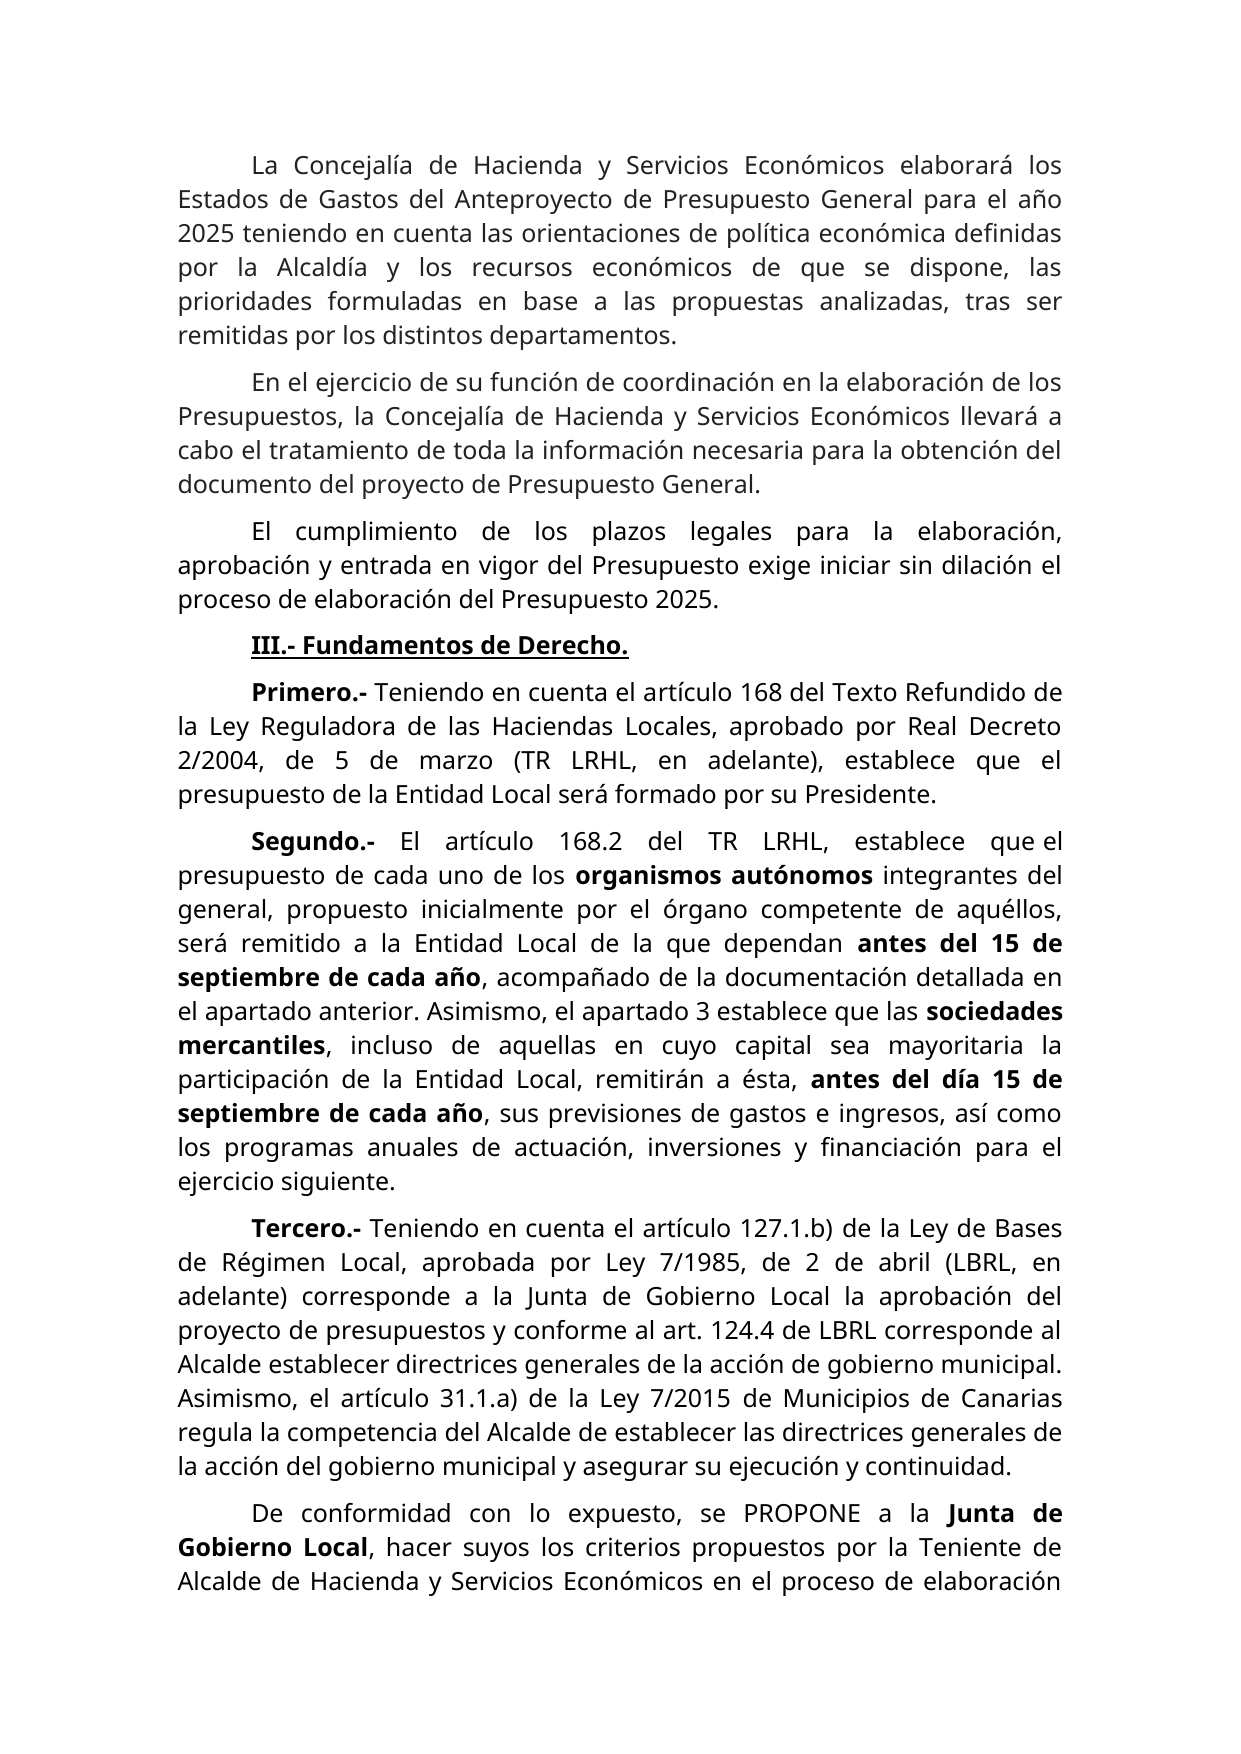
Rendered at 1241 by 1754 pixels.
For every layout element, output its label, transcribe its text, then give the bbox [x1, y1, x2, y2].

text Segundo.- El artículo 168.2 del TR LRHL, establece que el presupuesto de cada uno de los organismos autónomos integrantes del general, propuesto inicialmente por el órgano competente de aquéllos, será remitido a la Entidad Local de la que dependan antes del 15 de septiembre de cada año, acompañado de la documentación detallada en el apartado anterior. Asimismo, el apartado 3 establece que las sociedades mercantiles, incluso de aquellas en cuyo capital sea mayoritaria la participación de la Entidad Local, remitirán a ésta, antes del día 15 de septiembre de cada año, sus previsiones de gastos e ingresos, así como los programas anuales de actuación, inversiones y financiación para el ejercicio siguiente. [177, 823, 1063, 1198]
text La Concejalía de Hacienda y Servicios Económicos elaborará los Estados de Gastos del Anteproyecto de Presupuesto General para el año 2025 teniendo en cuenta las orientaciones de política económica definidas por la Alcaldía y los recursos económicos de que se dispone, las prioridades formuladas en base a las propuestas analizadas, tras ser remitidas por los distintos departamentos. [177, 148, 1063, 352]
text El cumplimiento de los plazos legales para la elaboración, aprobación y entrada en vigor del Presupuesto exige iniciar sin dilación el proceso de elaboración del Presupuesto 2025. [177, 513, 1063, 615]
text Primero.- Teniendo en cuenta el artículo 168 del Texto Refundido de la Ley Reguladora de las Haciendas Locales, aprobado por Real Decreto 2/2004, de 5 de marzo (TR LRHL, en adelante), establece que el presupuesto de la Entidad Local será formado por su Presidente. [177, 674, 1063, 811]
text En el ejercicio de su función de coordinación en la elaboración de los Presupuestos, la Concejalía de Hacienda y Servicios Económicos llevará a cabo el tratamiento de toda la información necesaria para la obtención del documento del proyecto de Presupuesto General. [177, 364, 1063, 501]
text De conformidad con lo expuesto, se PROPONE a la Junta de Gobierno Local, hacer suyos los criterios propuestos por la Teniente de Alcalde de Hacienda y Servicios Económicos en el proceso de elaboración [177, 1495, 1063, 1598]
text Tercero.- Teniendo en cuenta el artículo 127.1.b) de la Ley de Bases de Régimen Local, aprobada por Ley 7/1985, de 2 de abril (LBRL, en adelante) corresponde a la Junta de Gobierno Local la aprobación del proyecto de presupuestos y conforme al art. 124.4 de LBRL corresponde al Alcalde establecer directrices generales de la acción de gobierno municipal. Asimismo, el artículo 31.1.a) de la Ley 7/2015 de Municipios de Canarias regula la competencia del Alcalde de establecer las directrices generales de la acción del gobierno municipal y asegurar su ejecución y continuidad. [177, 1210, 1063, 1483]
text III.- Fundamentos de Derecho. [177, 628, 1063, 662]
